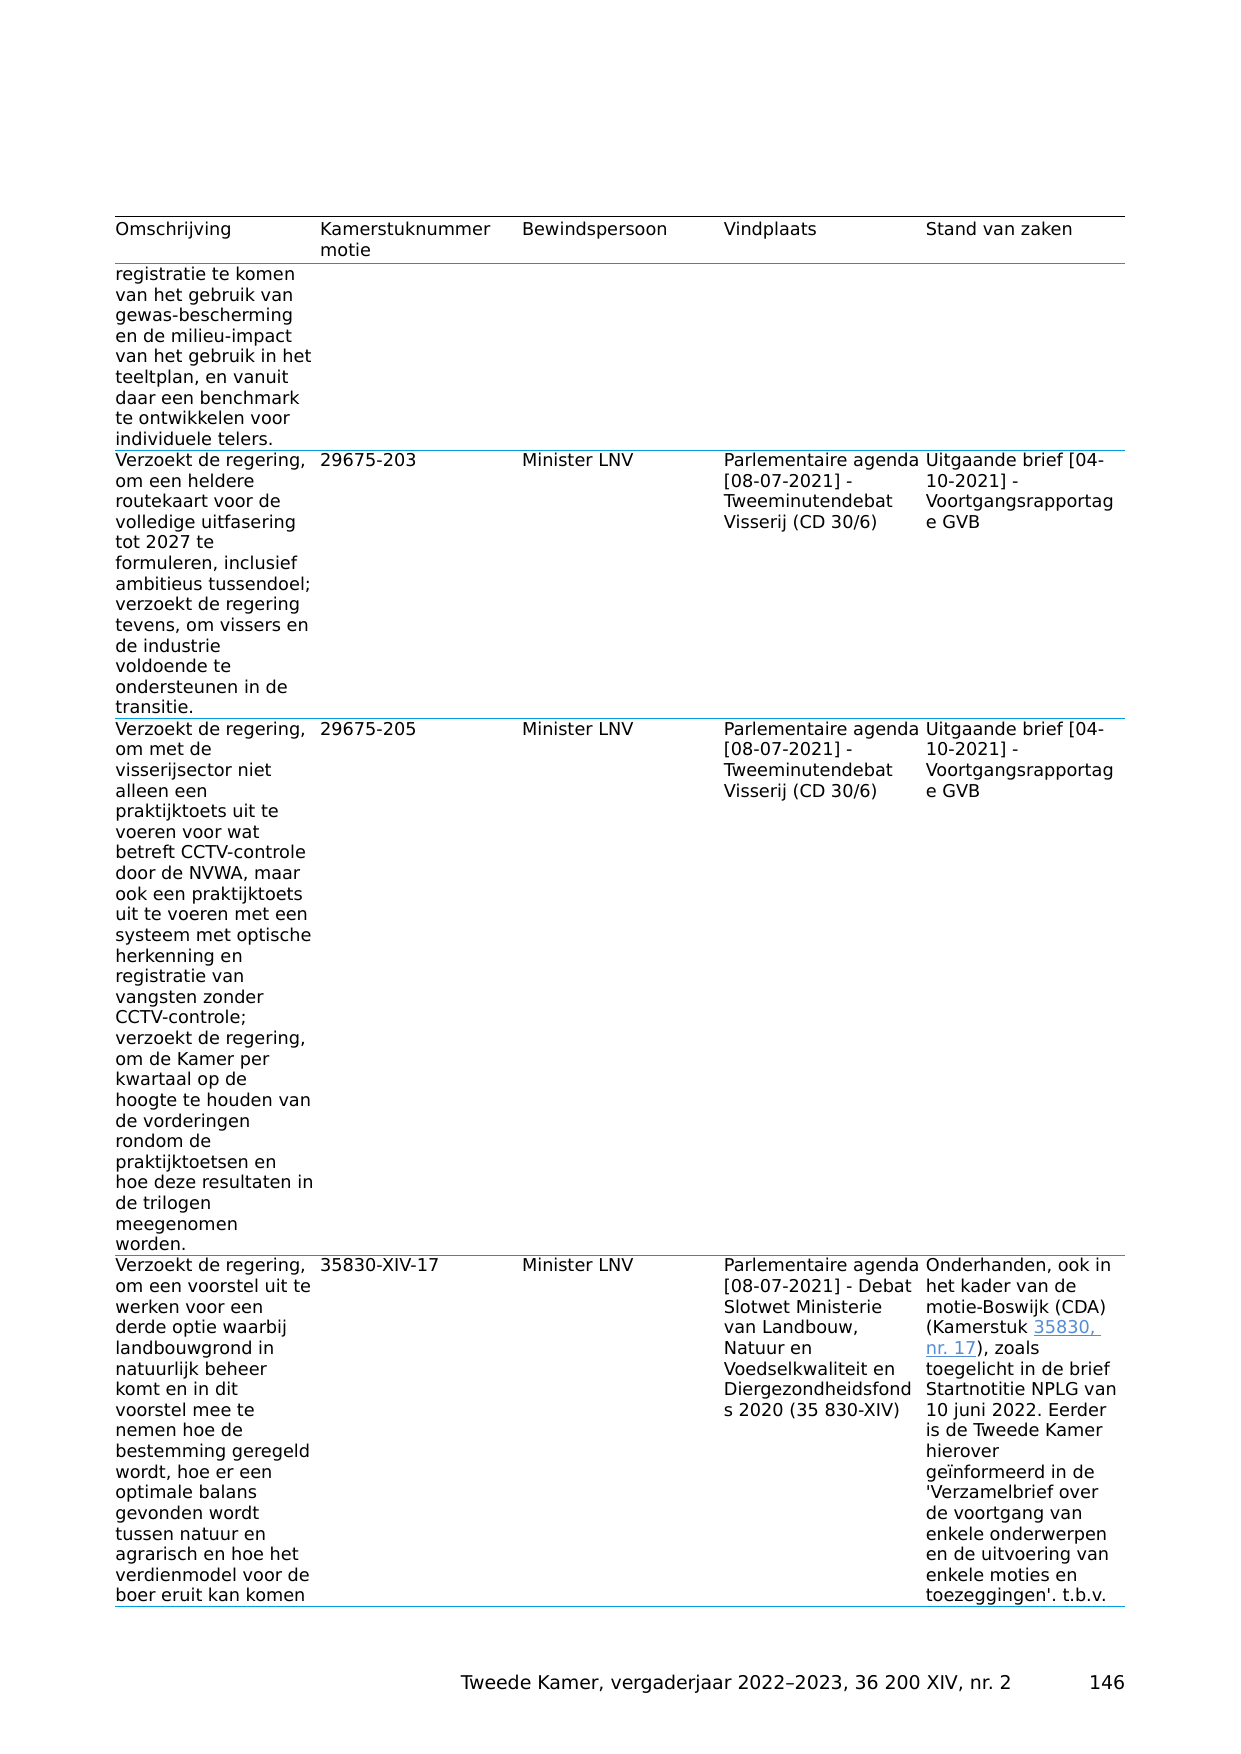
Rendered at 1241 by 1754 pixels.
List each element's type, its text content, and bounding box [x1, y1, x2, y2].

table_cell Verzoekt de regering, om met de visserijsector niet alleen een praktijktoets uit te voeren voor wat betreft CCTV-controle door de NVWA, maar ook een praktijktoets uit te voeren met een systeem met optische herkenning en registratie van vangsten zonder CCTV-controle; verzoekt de regering, om de Kamer per kwartaal op de hoogte te houden van de vorderingen rondom de praktijktoetsen en hoe deze resultaten in de trilogen meegenomen worden. [115, 719, 317, 1255]
table_cell [923, 264, 1125, 449]
table_cell Stand van zaken [923, 217, 1125, 263]
table_cell 29675-205 [317, 719, 519, 1255]
table_cell Vindplaats [721, 217, 923, 263]
table_cell registratie te komen van het gebruik van gewas-bescherming en de milieu-impact van het gebruik in het teeltplan, en vanuit daar een benchmark te ontwikkelen voor individuele telers. [115, 264, 317, 449]
table_cell 35830-XIV-17 [317, 1256, 519, 1606]
table_cell Kamerstuknummer motie [317, 217, 519, 263]
table_cell Minister LNV [519, 719, 721, 1255]
table_cell Verzoekt de regering, om een voorstel uit te werken voor een derde optie waarbij landbouwgrond in natuurlijk beheer komt en in dit voorstel mee te nemen hoe de bestemming geregeld wordt, hoe er een optimale balans gevonden wordt tussen natuur en agrarisch en hoe het verdienmodel voor de boer eruit kan komen [115, 1256, 317, 1606]
table_cell Bewindspersoon [519, 217, 721, 263]
table_cell Omschrijving [115, 217, 317, 263]
table_cell [721, 264, 923, 449]
table_cell Uitgaande brief [04-10-2021] - Voortgangsrapportage GVB [923, 451, 1125, 718]
table_cell Uitgaande brief [04-10-2021] - Voortgangsrapportage GVB [923, 719, 1125, 1255]
table_cell Parlementaire agenda [08-07-2021] - Tweeminutendebat Visserij (CD 30/6) [721, 719, 923, 1255]
table_cell Minister LNV [519, 451, 721, 718]
table_header Door de Staten-Generaal aanvaarde moties [115, 191, 1125, 216]
table_cell Verzoekt de regering, om een heldere routekaart voor de volledige uitfasering tot 2027 te formuleren, inclusief ambitieus tussendoel; verzoekt de regering tevens, om vissers en de industrie voldoende te ondersteunen in de transitie. [115, 451, 317, 718]
table_cell Minister LNV [519, 1256, 721, 1606]
table_cell Parlementaire agenda [08-07-2021] - Debat Slotwet Ministerie van Landbouw, Natuur en Voedselkwaliteit en Diergezondheidsfonds 2020 (35 830-XIV) [721, 1256, 923, 1606]
table_cell Parlementaire agenda [08-07-2021] - Tweeminutendebat Visserij (CD 30/6) [721, 451, 923, 718]
table_cell [317, 264, 519, 449]
table_cell 29675-203 [317, 451, 519, 718]
table_cell Onderhanden, ook in het kader van de motie-Boswijk (CDA) (Kamerstuk 35830, nr. 17), zoals toegelicht in de brief Startnotitie NPLG van 10 juni 2022. Eerder is de Tweede Kamer hierover geïnformeerd in de 'Verzamelbrief over de voortgang van enkele onderwerpen en de uitvoering van enkele moties en toezeggingen'. t.b.v. [923, 1256, 1125, 1606]
table_cell [519, 264, 721, 449]
